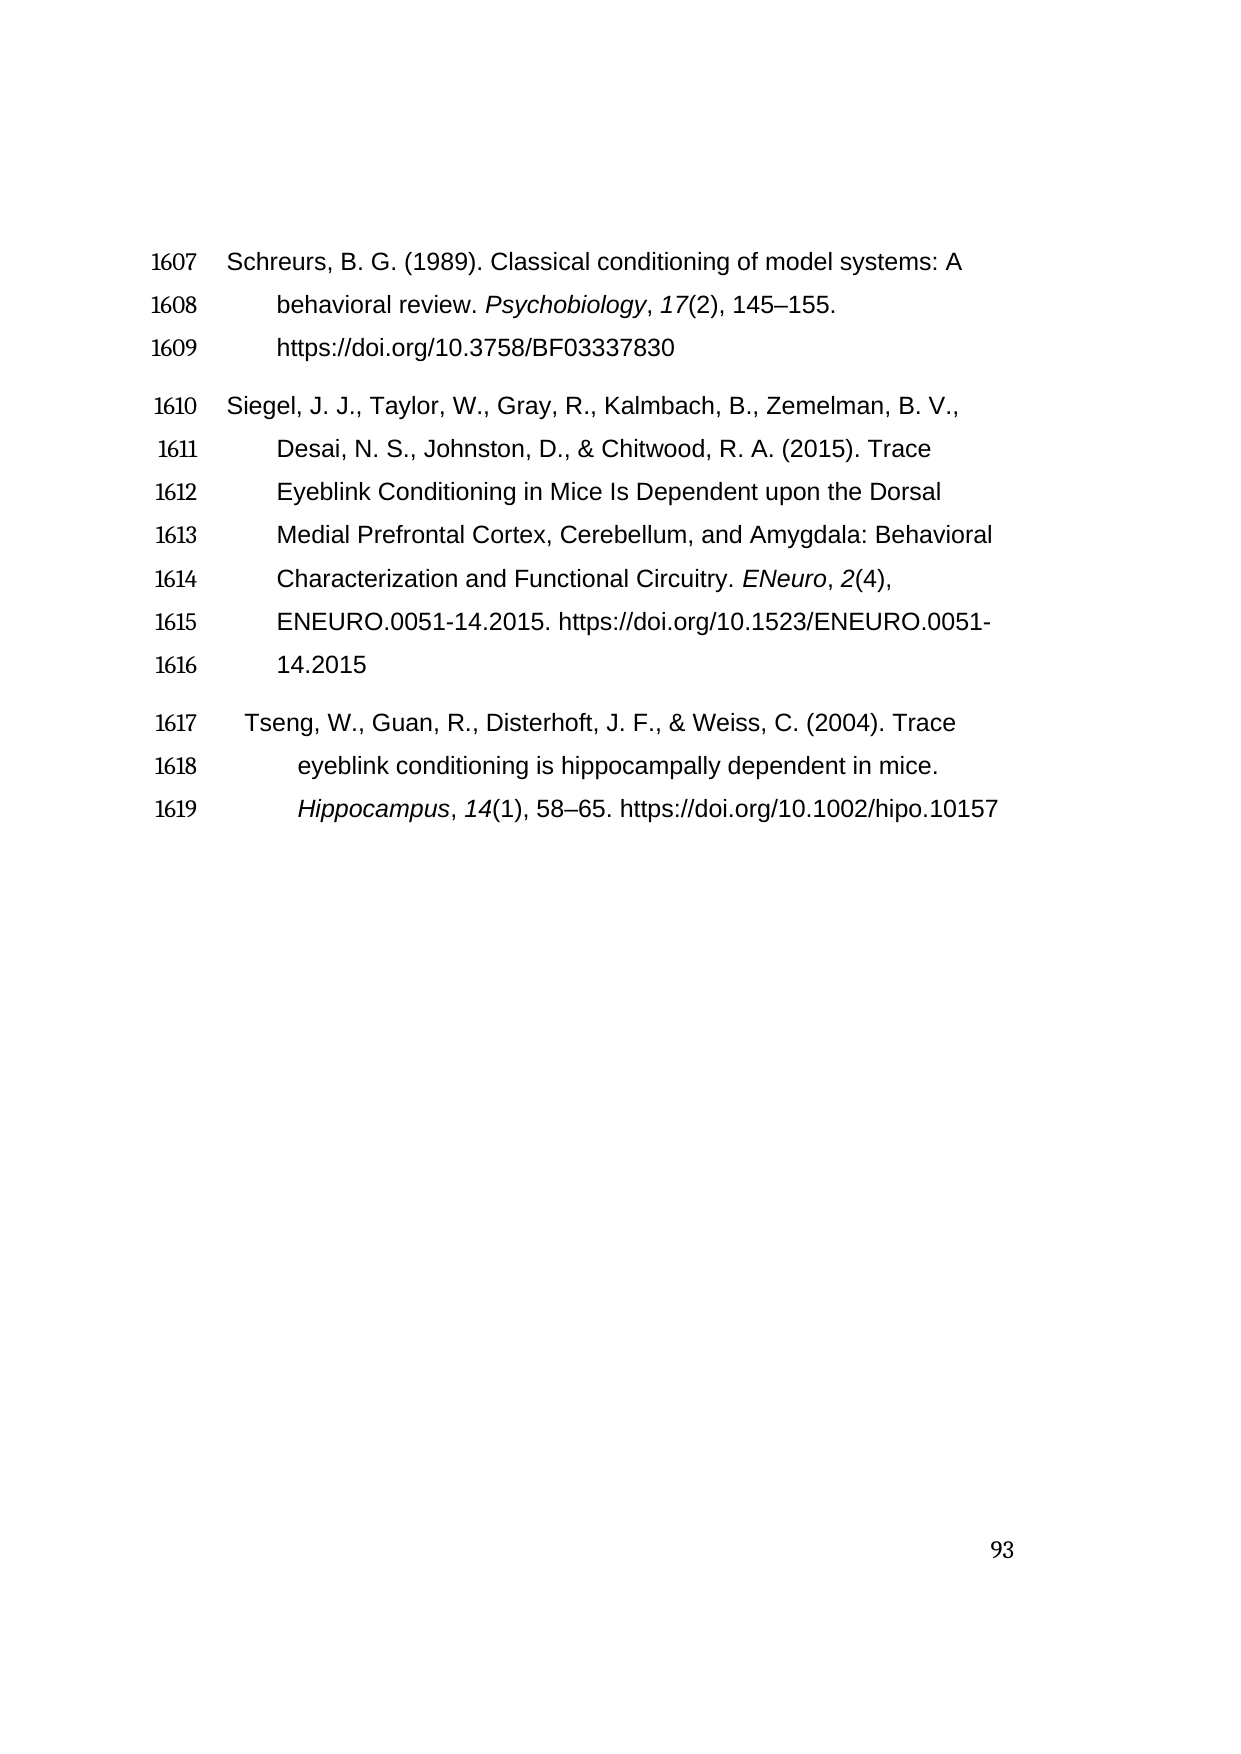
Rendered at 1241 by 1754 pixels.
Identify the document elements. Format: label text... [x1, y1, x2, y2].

text Schreurs, B. G. (1989). Classical conditioning of model systems: A behavioral review. Psychobiology, 17(2), 145–155. https://doi.org/10.3758/BF03337830 [226, 247, 1014, 362]
text Siegel, J. J., Taylor, W., Gray, R., Kalmbach, B., Zemelman, B. V., Desai, N. S., Johnston, D., & Chitwood, R. A. (2015). Trace Eyeblink Conditioning in Mice Is Dependent upon the Dorsal Medial Prefrontal Cortex, Cerebellum, and Amygdala: Behavioral Characterization and Functional Circuitry. ENeuro, 2(4), ENEURO.0051-14.2015. https://doi.org/10.1523/ENEURO.0051-14.2015 [226, 391, 1014, 679]
text Tseng, W., Guan, R., Disterhoft, J. F., & Weiss, C. (2004). Trace eyeblink conditioning is hippocampally dependent in mice. Hippocampus, 14(1), 58–65. https://doi.org/10.1002/hipo.10157 [244, 708, 1014, 823]
